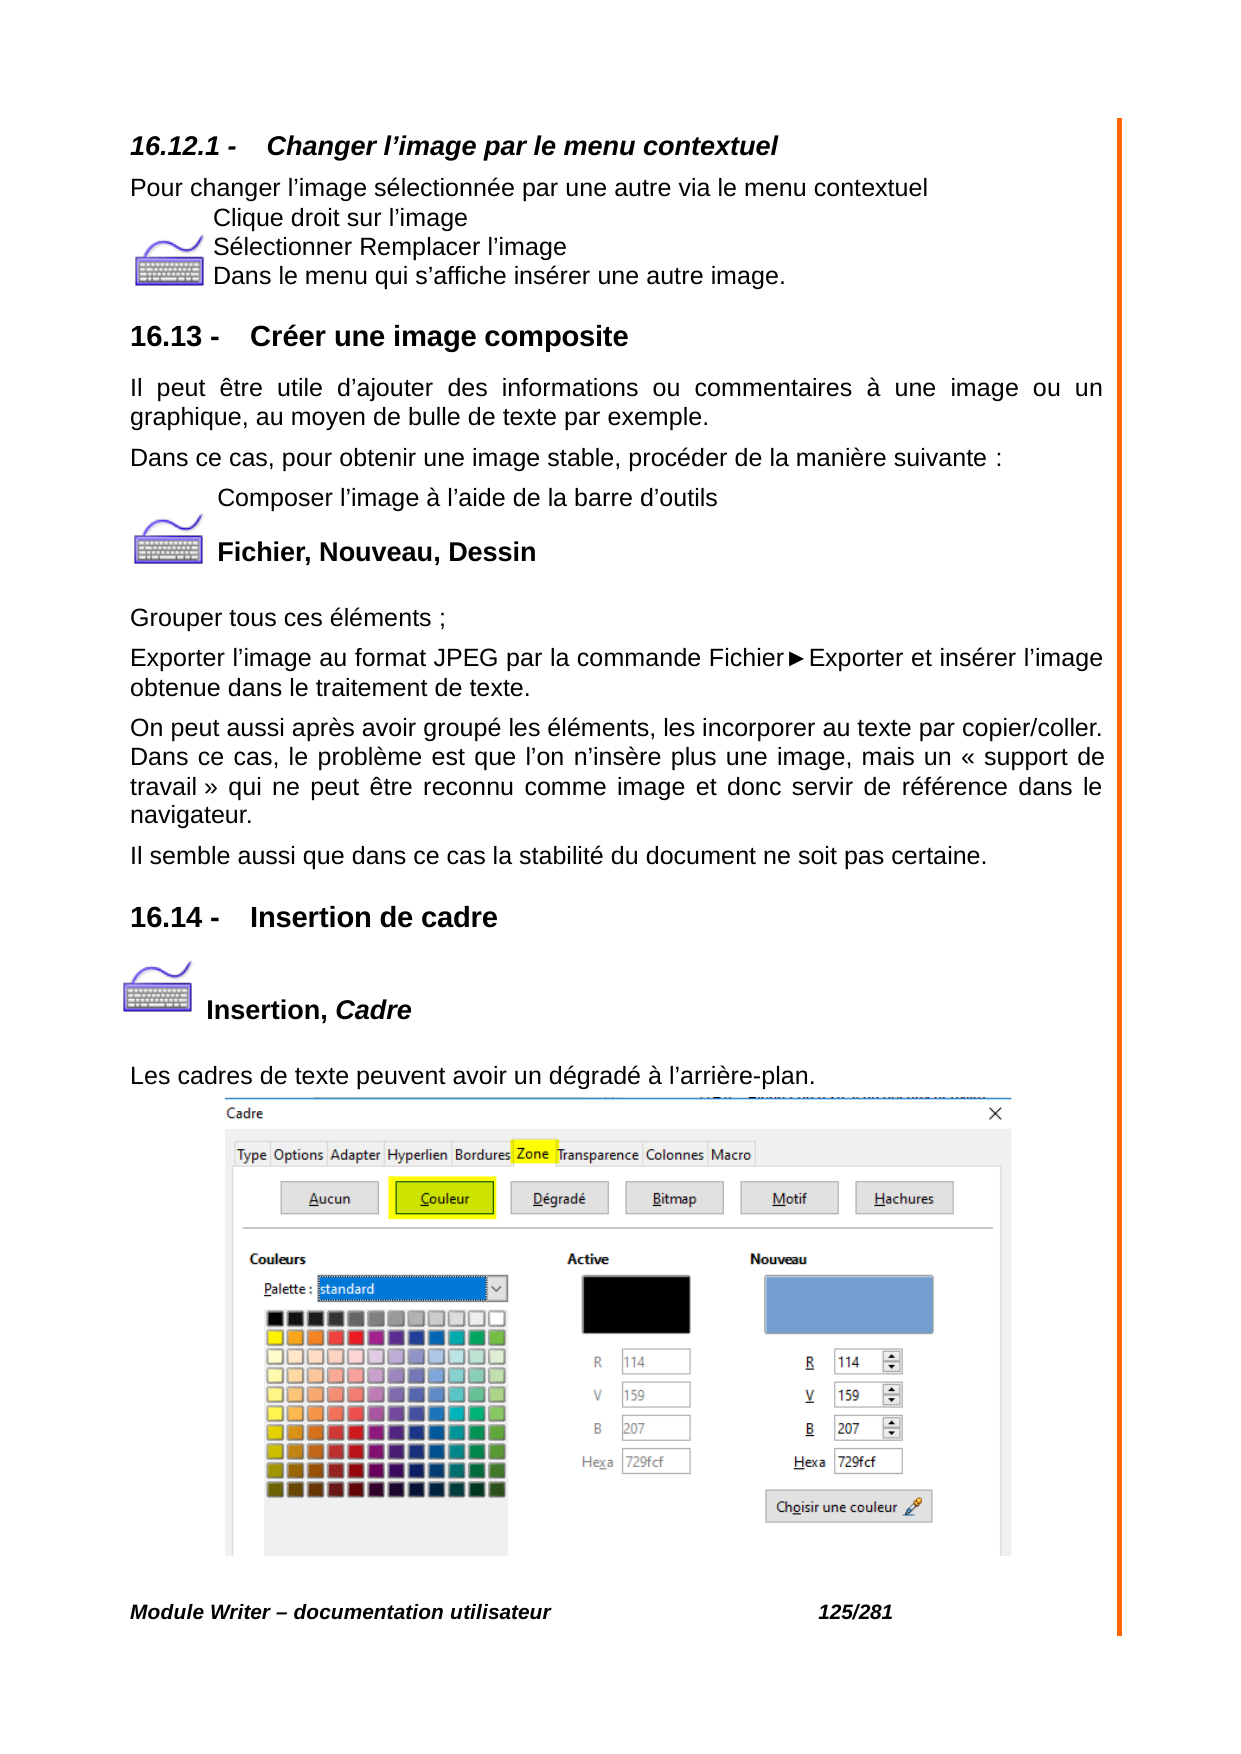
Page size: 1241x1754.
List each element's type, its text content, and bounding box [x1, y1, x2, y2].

text Composer l’image à l’aide de la barre d’outils [130, 483, 1105, 512]
text Insertion, Cadre [195, 994, 1105, 1025]
text Pour changer l’image sélectionnée par une autre via le menu contextuel [130, 173, 1105, 202]
text Sélectionner Remplacer l’image [207, 231, 1105, 261]
text Les cadres de texte peuvent avoir un dégradé à l’arrière-plan. [130, 1061, 1105, 1090]
text Fichier, Nouveau, Dessin [206, 536, 1105, 567]
text Il peut être utile d’ajouter des informations ou commentaires à une image ou un graphique, au moyen de bulle de texte par exemple. [130, 373, 1105, 431]
text Clique droit sur l’image [130, 202, 1105, 231]
picture [132, 224, 207, 300]
text Il semble aussi que dans ce cas la stabilité du document ne soit pas certaine. [130, 841, 1105, 870]
picture [119, 951, 195, 1026]
subtitle Créer une image composite [130, 319, 1105, 353]
text Dans ce cas, pour obtenir une image stable, procéder de la manière suivante : [130, 442, 1105, 472]
text Grouper tous ces éléments ; [130, 602, 1105, 632]
text On peut aussi après avoir groupé les éléments, les incorporer au texte par copier/coller. Dans ce cas, le problème est que l’on n’insère plus une image, mais un « support de travail » qui ne peut être reconnu comme image et donc servir de référence dans le navigateur. [130, 713, 1105, 829]
picture [225, 1097, 1012, 1556]
subtitle Changer l’image par le menu contextuel [130, 130, 1105, 161]
picture [130, 503, 206, 578]
text Dans le menu qui s’affiche insérer une autre image. [207, 261, 1105, 289]
subtitle Insertion de cadre [130, 900, 1105, 933]
text Exporter l’image au format JPEG par la commande Fichier►Exporter et insérer l’image obtenue dans le traitement de texte. [130, 643, 1105, 701]
